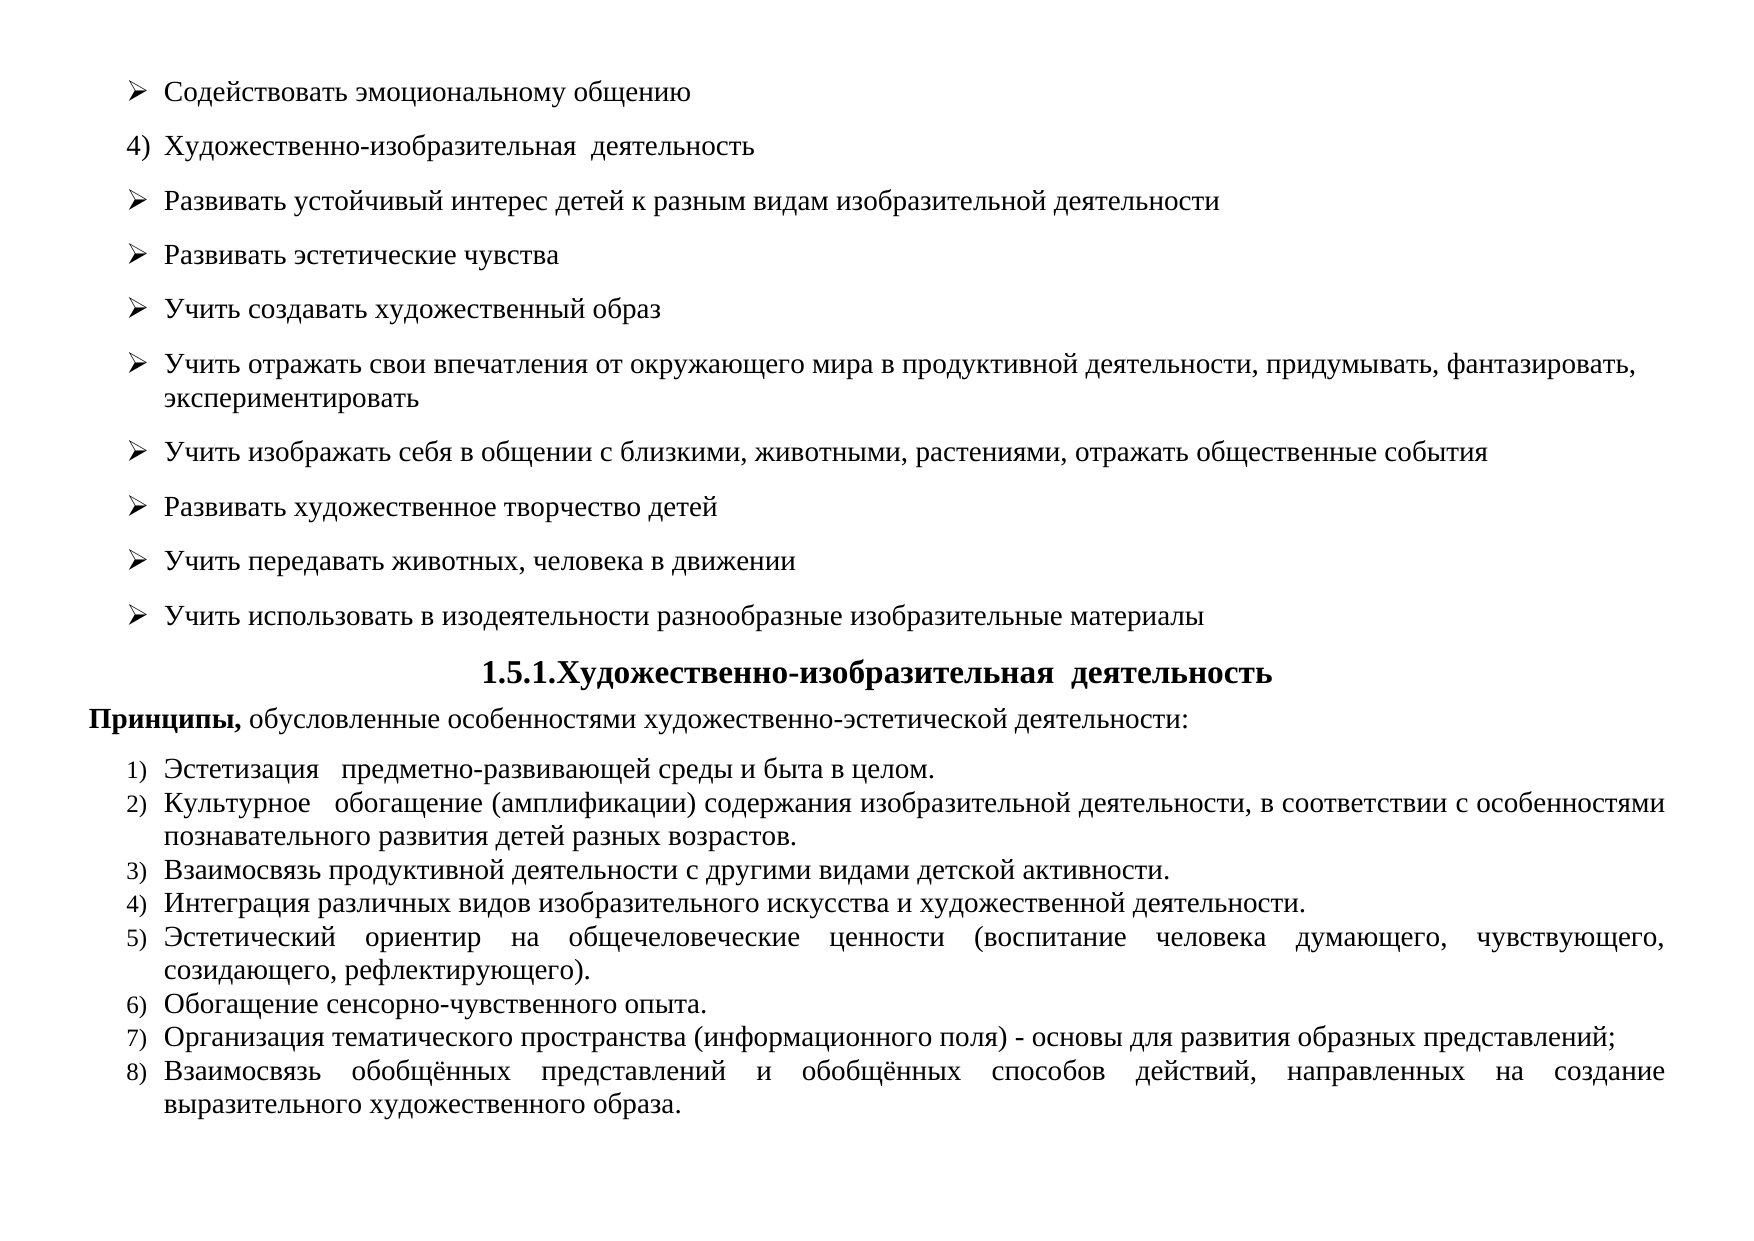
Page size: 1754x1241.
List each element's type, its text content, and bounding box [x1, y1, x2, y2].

list Организация тематического пространства (информационного по­ля) - основы для развития образных представлений; [126, 1019, 1665, 1053]
list Интеграция различных ви­дов изобразительного искусства и ху­дожественной деятельности. [126, 885, 1665, 919]
list Взаимосвязь обобщённых представлений и обобщённых спосо­бов действий, направленных на созда­ние выразительного художественного образа. [126, 1053, 1665, 1120]
list Учить использовать в изодеятельности разнообразные изобразительные материалы [126, 598, 1665, 631]
list Учить передавать животных, человека в движении [126, 543, 1665, 577]
text 1.5.1.Художественно-изобразительная деятельность [89, 652, 1665, 690]
list Содействовать эмоциональному общению [126, 74, 1665, 107]
list Учить изображать себя в общении с близкими, животными, растениями, отражать общественные события [126, 434, 1665, 468]
list Эстетический ориентир на общечеловеческие ценности (вос­питание человека думающего, чувствующего, созидающего, рефлек­тирующего). [126, 919, 1665, 986]
list Обогащение сенсорно-чувственного опыта. [126, 986, 1665, 1019]
list Художественно-изобразительная деятельность [126, 128, 1665, 162]
list Учить отражать свои впечатления от окружающего мира в продуктивной деятельности, придумывать, фантазировать, экспериментировать [126, 346, 1665, 413]
list Развивать художественное творчество детей [126, 489, 1665, 522]
list Развивать устойчивый интерес детей к разным видам изобразительной деятельности [126, 183, 1665, 216]
list Взаимосвязь продуктивной деятельности с другими видами детской активности. [126, 852, 1665, 885]
list Учить создавать художественный образ [126, 292, 1665, 325]
list Культурное обогащение (амплификации) содержания изобра­зительной деятельности, в соответ­ствии с особенностями познаватель­ного развития детей разных возрас­тов. [126, 785, 1665, 852]
list Эстетизация предметно-развивающей среды и быта в целом. [126, 751, 1665, 785]
text Принципы, обуслов­ленные особенностями художественно-эстетической деятельности: [89, 701, 1665, 734]
list Развивать эстетические чувства [126, 237, 1665, 271]
